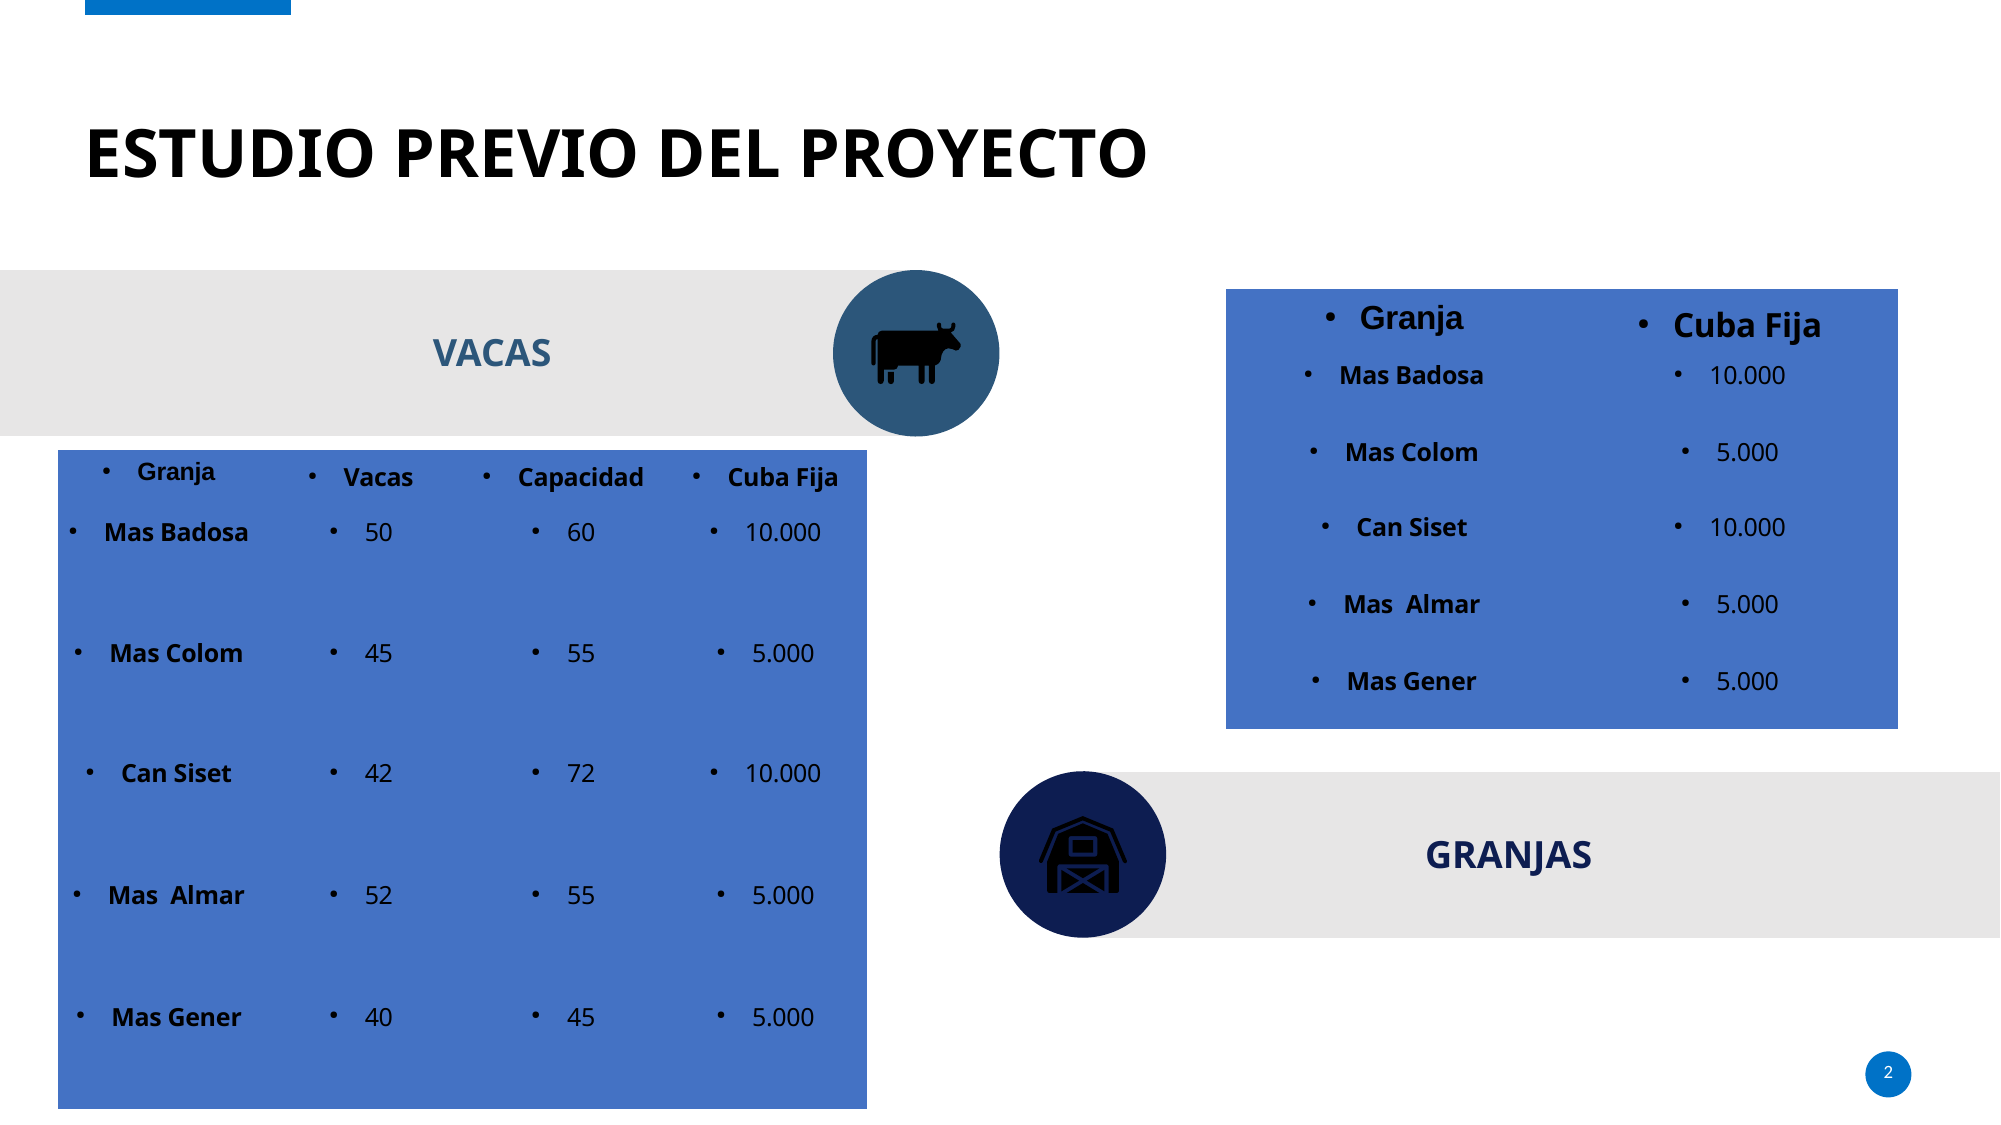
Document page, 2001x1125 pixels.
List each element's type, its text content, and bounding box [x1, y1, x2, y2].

table_cell 72 [462, 746, 664, 867]
table_cell Mas Gener [58, 989, 260, 1109]
table_cell 5.000 [664, 626, 867, 746]
table_cell 45 [462, 989, 664, 1109]
table_cell 45 [260, 626, 462, 746]
table_cell 5.000 [1562, 577, 1898, 654]
list VACAS [214, 312, 781, 394]
table_header Vacas [260, 450, 462, 504]
list gRANJAS [1226, 814, 1792, 896]
table_cell 52 [260, 867, 462, 989]
table_cell 10.000 [664, 504, 867, 626]
table_cell 10.000 [1562, 500, 1898, 577]
table_header Granja [58, 450, 260, 504]
table_cell Mas Almar [1226, 577, 1562, 654]
table_cell 55 [462, 626, 664, 746]
table_cell Can Siset [58, 746, 260, 867]
table_cell Mas Badosa [58, 504, 260, 626]
table_header Capacidad [462, 450, 664, 504]
table_cell 10.000 [1562, 348, 1898, 424]
table_cell Mas Badosa [1226, 348, 1562, 424]
table_cell 5.000 [1562, 424, 1898, 500]
table_cell Mas Colom [1226, 424, 1562, 500]
picture [1033, 804, 1133, 905]
table_header Granja [1226, 289, 1562, 348]
table_cell Can Siset [1226, 500, 1562, 577]
table_cell 5.000 [1562, 654, 1898, 729]
table_cell 50 [260, 504, 462, 626]
table_header Cuba Fija [1562, 289, 1898, 348]
picture [866, 303, 966, 403]
table_cell 40 [260, 989, 462, 1109]
table_cell Mas Colom [58, 626, 260, 746]
table_cell 55 [462, 867, 664, 989]
table_cell 60 [462, 504, 664, 626]
table_header Cuba Fija [664, 450, 867, 504]
table_cell 5.000 [664, 989, 867, 1109]
table_cell Mas Gener [1226, 654, 1562, 729]
title Estudio previo del proyecto [84, 40, 1914, 192]
table_cell 5.000 [664, 867, 867, 989]
table_cell 10.000 [664, 746, 867, 867]
table_cell Mas Almar [58, 867, 260, 989]
text_box [1864, 1059, 1913, 1090]
table_cell 42 [260, 746, 462, 867]
